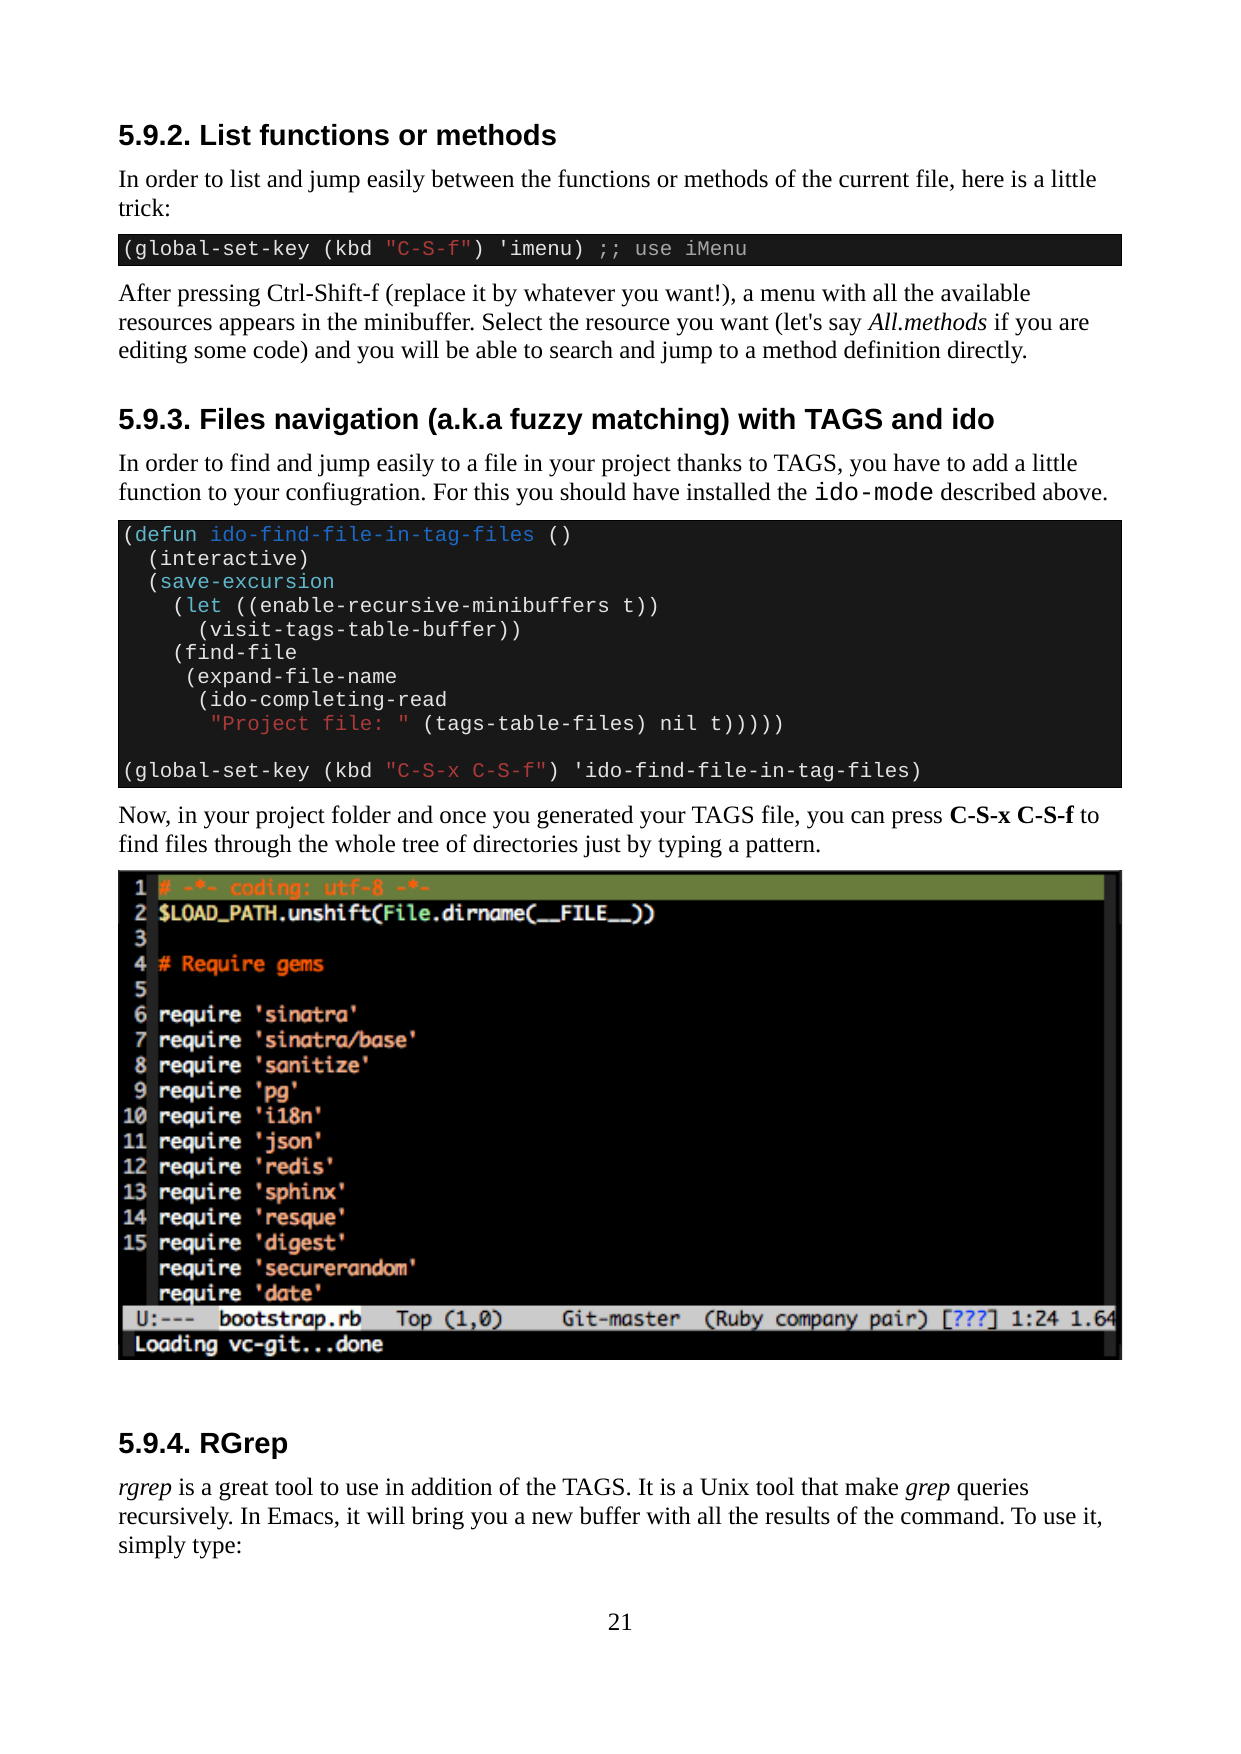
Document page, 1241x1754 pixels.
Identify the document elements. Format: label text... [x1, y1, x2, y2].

text (expand-file-name [119, 662, 1121, 686]
subtitle List functions or methods [118, 118, 1122, 152]
text In order to list and jump easily between the functions or methods of the current file, here is a little trick: [118, 164, 1122, 222]
text (let ((enable-recursive-minibuffers t)) [119, 591, 1121, 614]
text (defun ido-find-file-in-tag-files () [119, 521, 1121, 544]
text (save-excursion [119, 567, 1121, 591]
subtitle RGrep [118, 1426, 1122, 1460]
text (global-set-key (kbd "C-S-f") 'imenu) ;; use iMenu [119, 235, 1121, 265]
text rgrep is a great tool to use in addition of the TAGS. It is a Unix tool that make grep queries recursively. In Emacs, it will bring you a new buffer with all the results of the command. To use it, simply type: [118, 1472, 1122, 1558]
text Now, in your project folder and once you generated your TAGS file, you can press C-S-x C-S-f to find files through the whole tree of directories just by typing a pattern. [118, 800, 1122, 858]
text In order to find and jump easily to a file in your project thanks to TAGS, you have to add a little function to your confiugration. For this you should have installed the ido-mode described above. [118, 448, 1122, 507]
text (find-file [119, 638, 1121, 662]
text (visit-tags-table-buffer)) [119, 614, 1121, 638]
text (global-set-key (kbd "C-S-x C-S-f") 'ido-find-file-in-tag-files) [119, 756, 1121, 787]
subtitle Files navigation (a.k.a fuzzy matching) with TAGS and ido [118, 402, 1122, 435]
text "Project file: " (tags-table-files) nil t))))) [119, 709, 1121, 733]
text (ido-completing-read [119, 686, 1121, 709]
text (interactive) [119, 544, 1121, 567]
text After pressing Ctrl-Shift-f (replace it by whatever you want!), a menu with all the available resources appears in the minibuffer. Select the resource you want (let's say All.methods if you are editing some code) and you will be able to search and jump to a method definition directly. [118, 278, 1122, 364]
